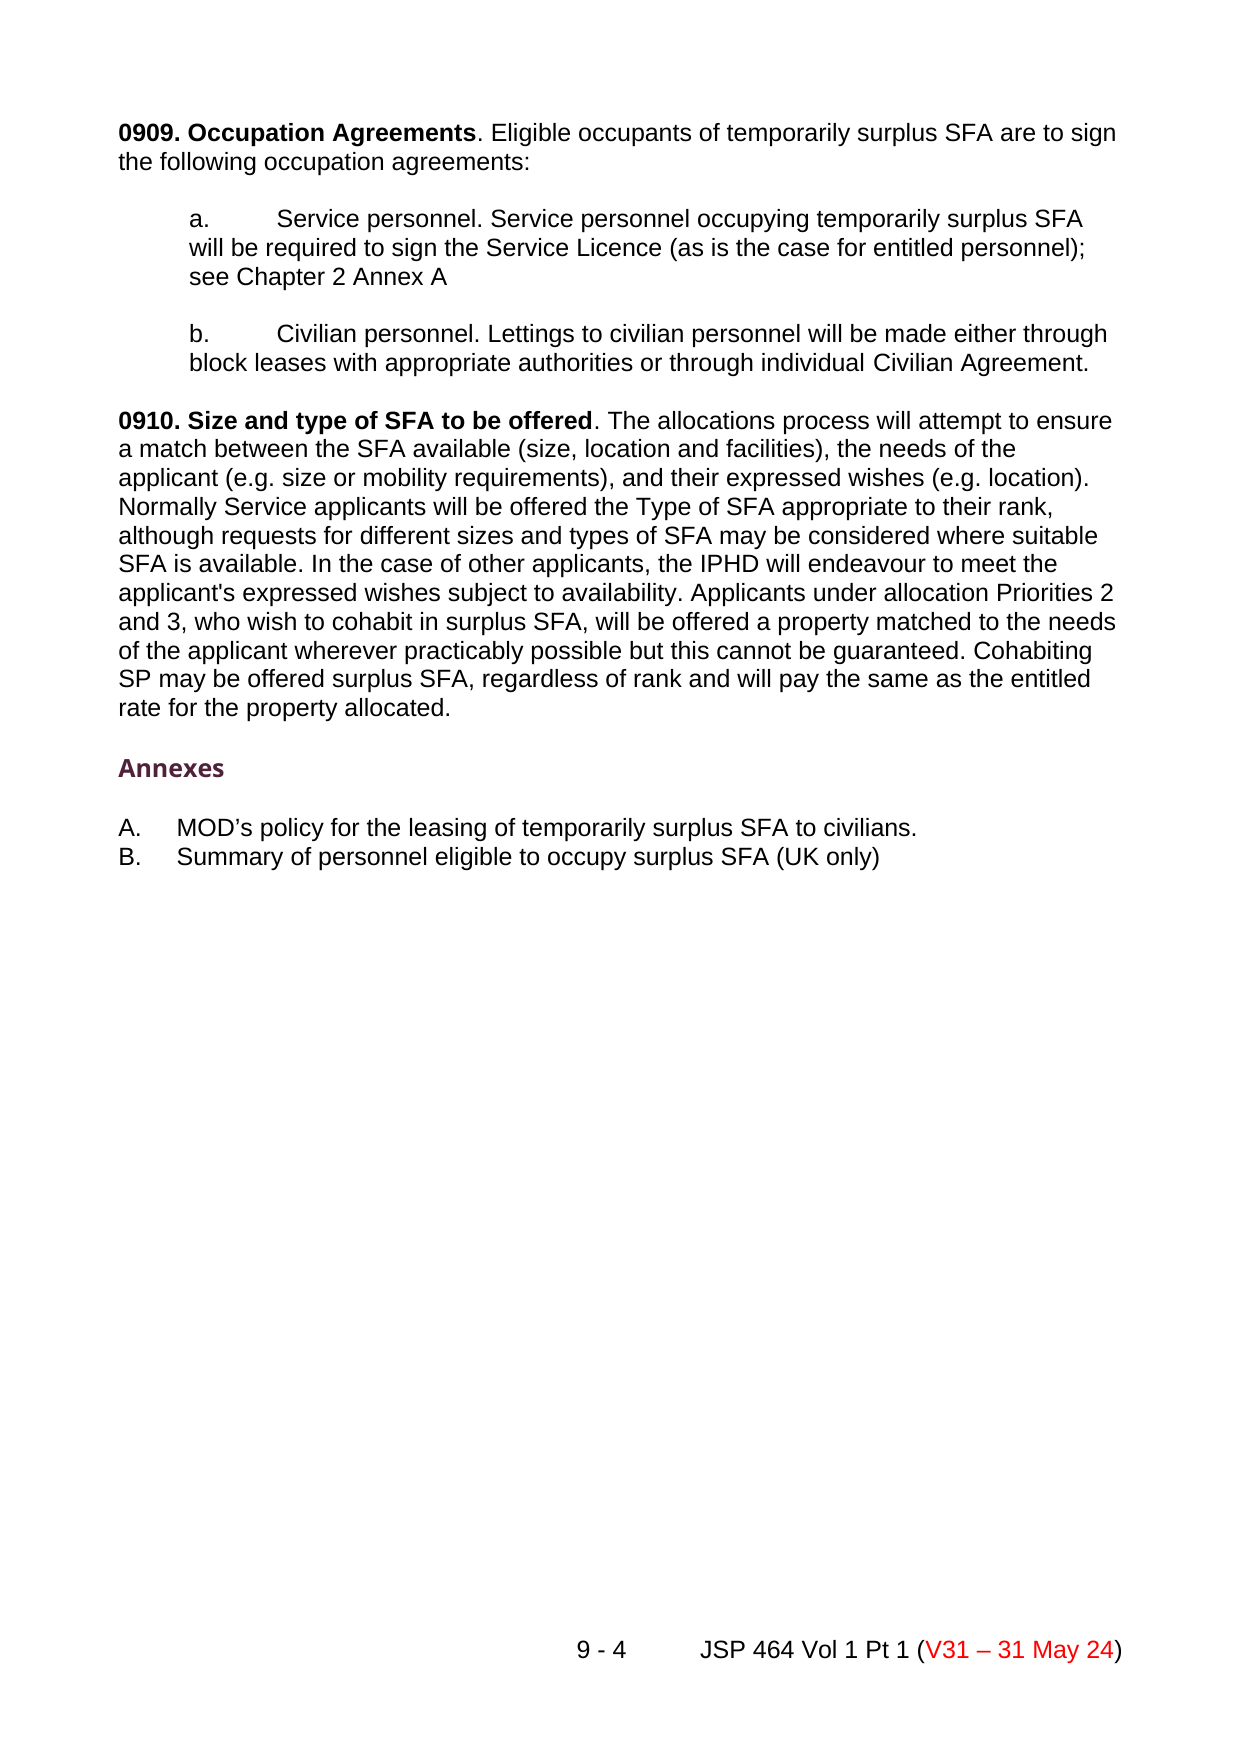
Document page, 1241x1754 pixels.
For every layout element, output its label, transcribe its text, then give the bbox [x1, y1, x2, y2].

text A. MOD’s policy for the leasing of temporarily surplus SFA to civilians. [118, 813, 1122, 842]
text 0909. Occupation Agreements. Eligible occupants of temporarily surplus SFA are to sign the following occupation agreements: [118, 118, 1122, 176]
text Annexes [118, 751, 1122, 785]
list Civilian personnel. Lettings to civilian personnel will be made either through block leases with appropriate authorities or through individual Civilian Agreement. [189, 319, 1122, 377]
text 0910. Size and type of SFA to be offered. The allocations process will attempt to ensure a match between the SFA available (size, location and facilities), the needs of the applicant (e.g. size or mobility requirements), and their expressed wishes (e.g. location). Normally Service applicants will be offered the Type of SFA appropriate to their rank, although requests for different sizes and types of SFA may be considered where suitable SFA is available. In the case of other applicants, the IPHD will endeavour to meet the applicant's expressed wishes subject to availability. Applicants under allocation Priorities 2 and 3, who wish to cohabit in surplus SFA, will be offered a property matched to the needs of the applicant wherever practicably possible but this cannot be guaranteed. Cohabiting SP may be offered surplus SFA, regardless of rank and will pay the same as the entitled rate for the property allocated. [118, 406, 1122, 722]
list Service personnel. Service personnel occupying temporarily surplus SFA will be required to sign the Service Licence (as is the case for entitled personnel); see Chapter 2 Annex A [189, 204, 1122, 291]
text B. Summary of personnel eligible to occupy surplus SFA (UK only) [118, 842, 1122, 871]
